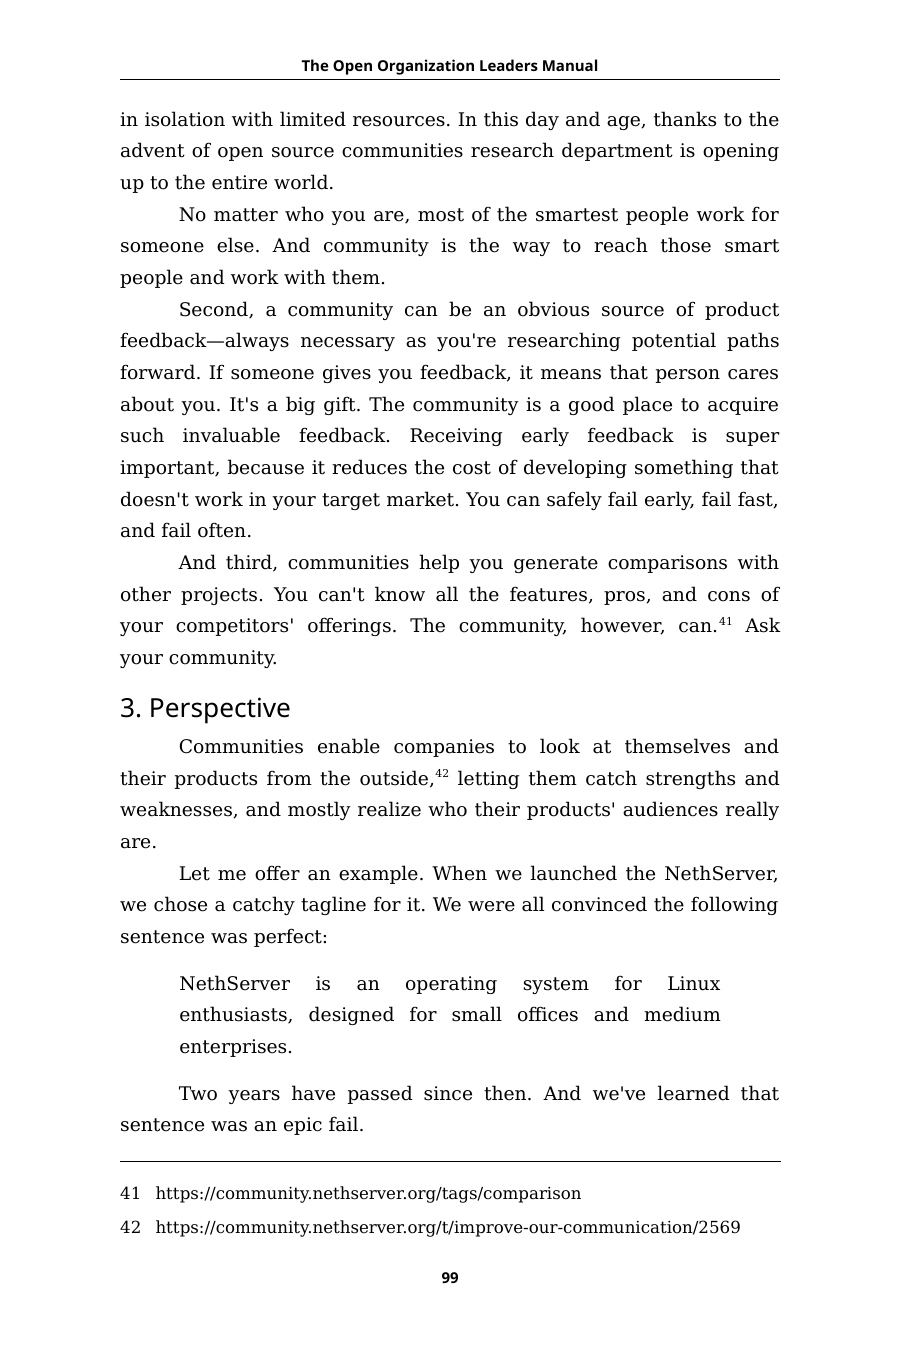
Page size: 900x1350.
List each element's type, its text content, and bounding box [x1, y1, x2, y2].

text Communities enable companies to look at themselves and their products from the outside, letting them catch strengths and weaknesses, and mostly realize who their products' audiences really are. [120, 736, 780, 853]
text in isolation with limited resources. In this day and age, thanks to the advent of open source communities research department is opening up to the entire world. [120, 109, 780, 194]
text NethServer is an operating system for Linux enthusiasts, designed for small offices and medium enterprises. [179, 973, 721, 1058]
text https://community.nethserver.org/tags/comparison [120, 1184, 780, 1203]
text Let me offer an example. When we launched the NethServer, we chose a catchy tagline for it. We were all convinced the following sentence was perfect: [120, 863, 780, 948]
text And third, communities help you generate comparisons with other projects. You can't know all the features, pros, and cons of your competitors' offerings. The community, however, can. Ask your community. [120, 552, 780, 669]
text No matter who you are, most of the smartest people work for someone else. And community is the way to reach those smart people and work with them. [120, 204, 780, 289]
text Two years have passed since then. And we've learned that sentence was an epic fail. [120, 1083, 780, 1136]
text https://community.nethserver.org/t/improve-our-communication/2569 [120, 1218, 780, 1237]
subtitle 3. Perspective [120, 694, 780, 724]
text Second, a community can be an obvious source of product feedback—always necessary as you're researching potential paths forward. If someone gives you feedback, it means that person cares about you. It's a big gift. The community is a good place to acquire such invaluable feedback. Receiving early feedback is super important, because it reduces the cost of developing something that doesn't work in your target market. You can safely fail early, fail fast, and fail often. [120, 299, 780, 542]
